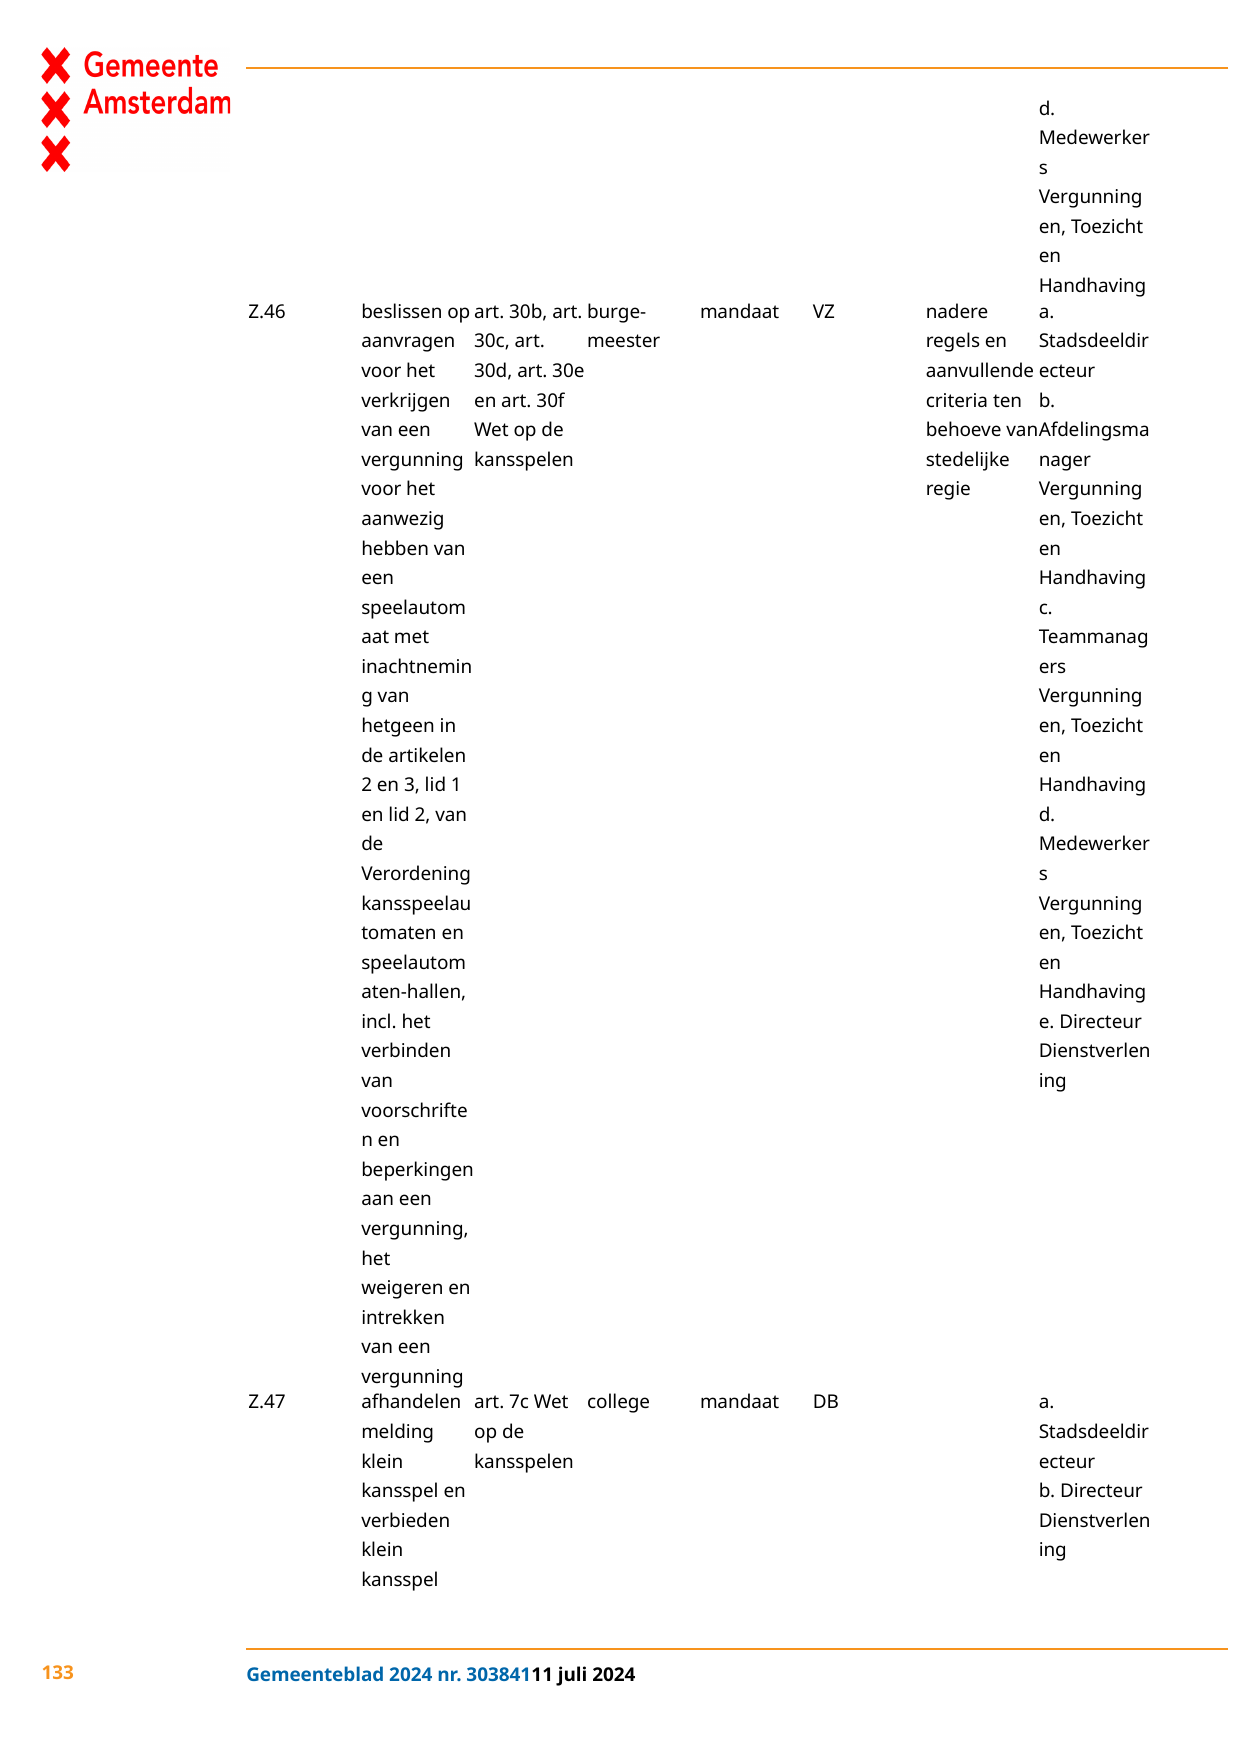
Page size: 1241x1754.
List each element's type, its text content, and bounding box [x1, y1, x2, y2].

table_cell beslissen op aanvragen voor het verkrijgen van een vergunning voor het aanwezig hebben van een speelautomaat met inachtneming van hetgeen in de artikelen 2 en 3, lid 1 en lid 2, van de Verordening kansspeelautomaten en speelautomaten-hallen, incl. het verbinden van voorschriften en beperkingen aan een vergunning, het weigeren en intrekken van een vergunning [361, 298, 474, 1389]
table_cell [700, 95, 813, 298]
table_cell Z.46 [248, 298, 361, 1389]
picture [41, 47, 231, 172]
table_cell d. Medewerkers Vergunningen, Toezicht en Handhaving [1039, 95, 1152, 298]
table_cell [926, 1389, 1038, 1592]
table_cell Z.47 [248, 1389, 361, 1592]
table_cell [587, 95, 700, 298]
table_cell DB [813, 1389, 926, 1592]
table_cell [813, 95, 926, 298]
table_cell mandaat [700, 1389, 813, 1592]
table_cell burge-meester [587, 298, 700, 1389]
table_cell a. Stadsdeeldirecteur b. Afdelingsmanager Vergunningen, Toezicht en Handhaving c. Teammanagers Vergunningen, Toezicht en Handhaving d. Medewerkers Vergunningen, Toezicht en Handhaving e. Directeur Dienstverlening [1039, 298, 1152, 1389]
table_cell [361, 95, 474, 298]
table_cell nadere regels en aanvullende criteria ten behoeve van stedelijke regie [926, 298, 1038, 1389]
table_cell mandaat [700, 298, 813, 1389]
table_cell [926, 95, 1038, 298]
table_cell a. Stadsdeeldirecteur b. Directeur Dienstverlening [1039, 1389, 1152, 1592]
table_cell afhandelen melding klein kansspel en verbieden klein kansspel [361, 1389, 474, 1592]
table_cell art. 30b, art. 30c, art. 30d, art. 30e en art. 30f Wet op de kansspelen [474, 298, 587, 1389]
table_cell [474, 95, 587, 298]
table_cell VZ [813, 298, 926, 1389]
table_cell college [587, 1389, 700, 1592]
table_cell art. 7c Wet op de kansspelen [474, 1389, 587, 1592]
table_cell [248, 95, 361, 298]
